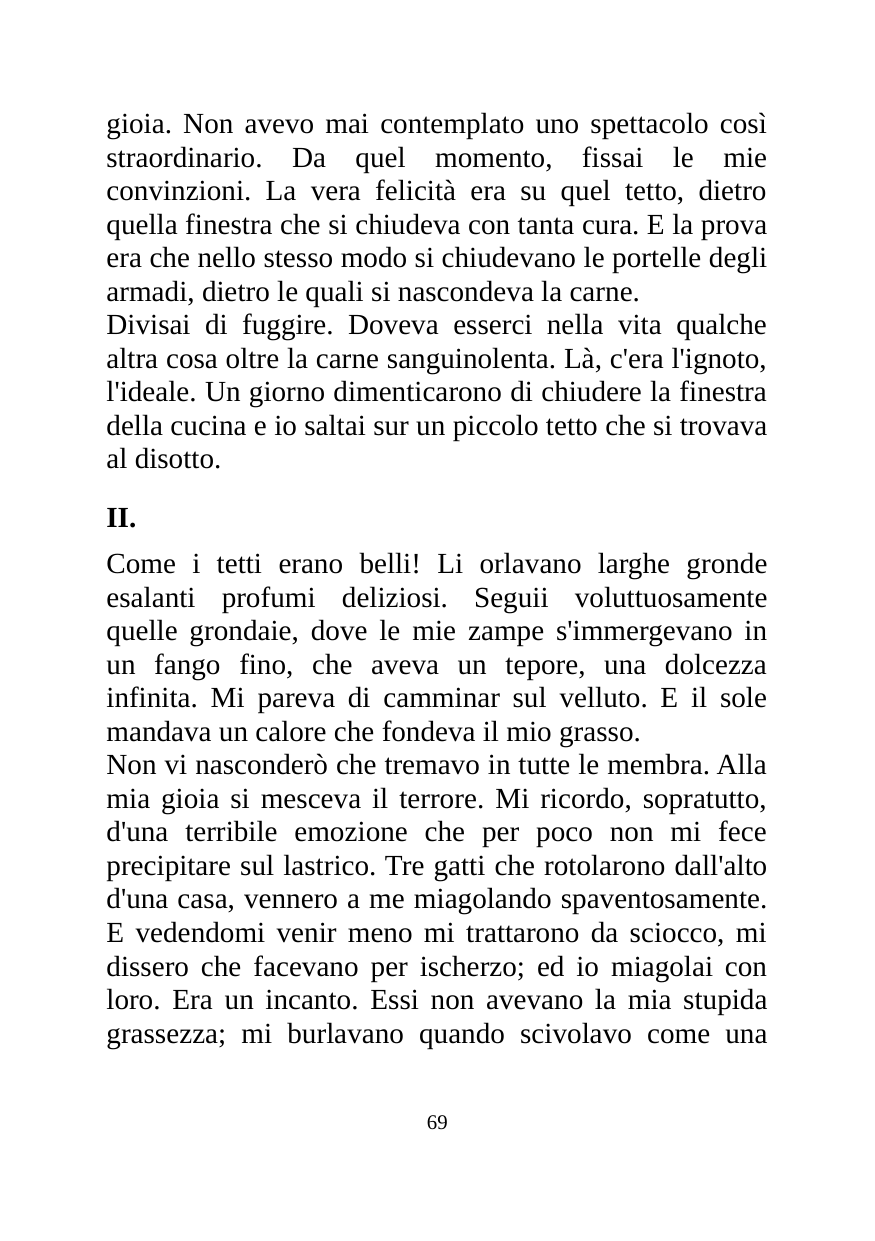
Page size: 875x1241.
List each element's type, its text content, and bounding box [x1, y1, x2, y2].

text Non vi nasconderò che tremavo in tutte le membra. Alla mia gioia si mesceva il terrore. Mi ricordo, sopratutto, d'una terribile emozione che per poco non mi fece precipitare sul lastrico. Tre gatti che rotolarono dall'alto d'una casa, vennero a me miagolando spaventosamente. E vedendomi venir meno mi trattarono da sciocco, mi dissero che facevano per ischerzo; ed io miagolai con loro. Era un incanto. Essi non avevano la mia stupida grassezza; mi burlavano quando scivolavo come una [106, 747, 768, 1049]
text gioia. Non avevo mai contemplato uno spettacolo così straordinario. Da quel momento, fissai le mie convinzioni. La vera felicità era su quel tetto, dietro quella finestra che si chiudeva con tanta cura. E la prova era che nello stesso modo si chiudevano le portelle degli armadi, dietro le quali si nascondeva la carne. [106, 106, 768, 307]
text Divisai di fuggire. Doveva esserci nella vita qualche altra cosa oltre la carne sanguinolenta. Là, c'era l'ignoto, l'ideale. Un giorno dimenticarono di chiudere la finestra della cucina e io saltai sur un piccolo tetto che si trovava al disotto. [106, 307, 768, 475]
text Come i tetti erano belli! Li orlavano larghe gronde esalanti profumi deliziosi. Seguii voluttuosamente quelle grondaie, dove le mie zampe s'immergevano in un fango fino, che aveva un tepore, una dolcezza infinita. Mi pareva di camminar sul velluto. E il sole mandava un calore che fondeva il mio grasso. [106, 546, 768, 747]
subtitle II. [106, 500, 768, 534]
